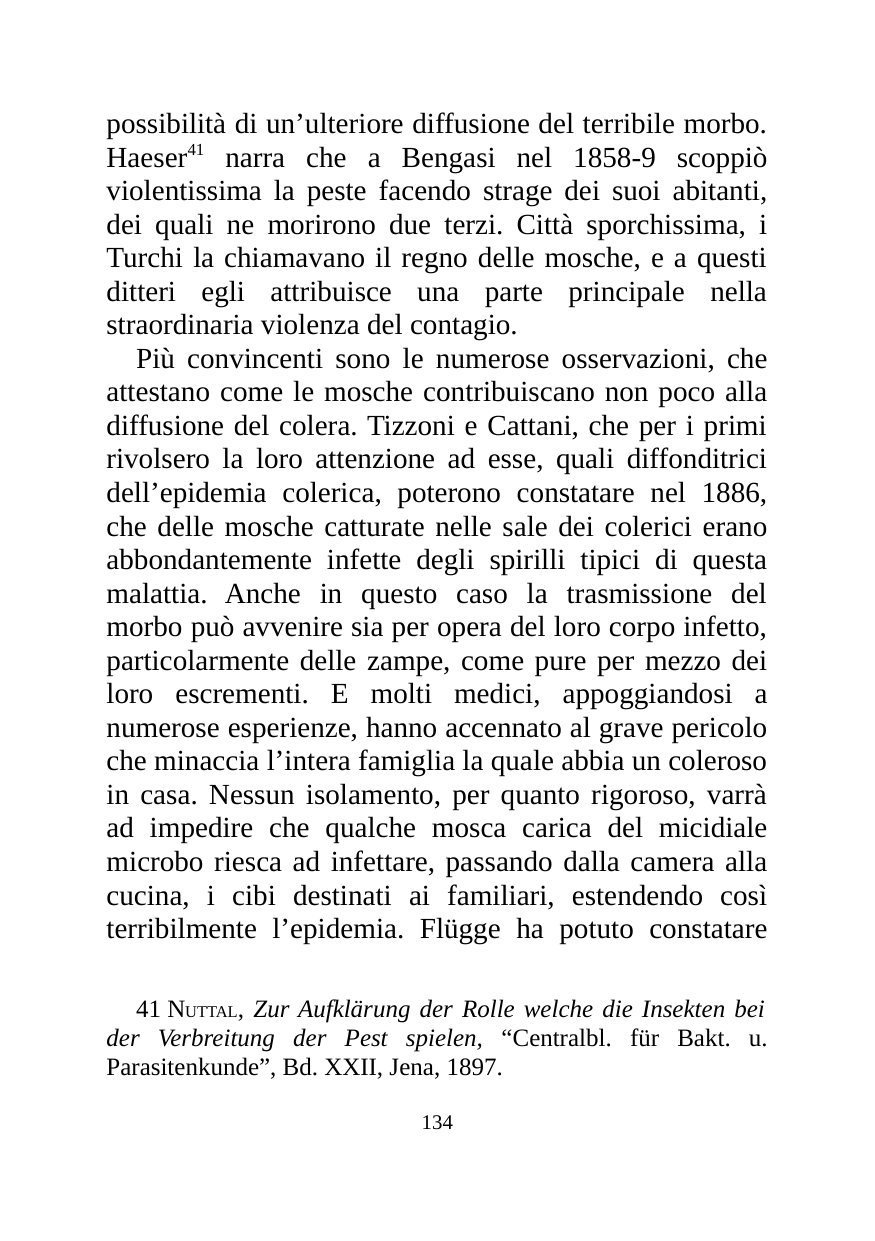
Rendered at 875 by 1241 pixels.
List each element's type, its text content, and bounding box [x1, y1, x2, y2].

text possibilità di un’ulteriore diffusione del terribile morbo. Haeser narra che a Bengasi nel 1858-9 scoppiò violentissima la peste facendo strage dei suoi abitanti, dei quali ne morirono due terzi. Città sporchissima, i Turchi la chiamavano il regno delle mosche, e a questi ditteri egli attribuisce una parte principale nella straordinaria violenza del contagio. [106, 106, 768, 341]
text Più convincenti sono le numerose osservazioni, che attestano come le mosche contribuiscano non poco alla diffusione del colera. Tizzoni e Cattani, che per i primi rivolsero la loro attenzione ad esse, quali diffonditrici dell’epidemia colerica, poterono constatare nel 1886, che delle mosche catturate nelle sale dei colerici erano abbondantemente infette degli spirilli tipici di questa malattia. Anche in questo caso la trasmissione del morbo può avvenire sia per opera del loro corpo infetto, particolarmente delle zampe, come pure per mezzo dei loro escrementi. E molti medici, appoggiandosi a numerose esperienze, hanno accennato al grave pericolo che minaccia l’intera famiglia la quale abbia un coleroso in casa. Nessun isolamento, per quanto rigoroso, varrà ad impedire che qualche mosca carica del micidiale microbo riesca ad infettare, passando dalla camera alla cucina, i cibi destinati ai familiari, estendendo così terribilmente l’epidemia. Flügge ha potuto constatare [106, 341, 768, 945]
text Nuttal, Zur Aufklärung der Rolle welche die Insekten bei der Verbreitung der Pest spielen, “Centralbl. für Bakt. u. Parasitenkunde”, Bd. XXII, Jena, 1897. [106, 994, 768, 1080]
